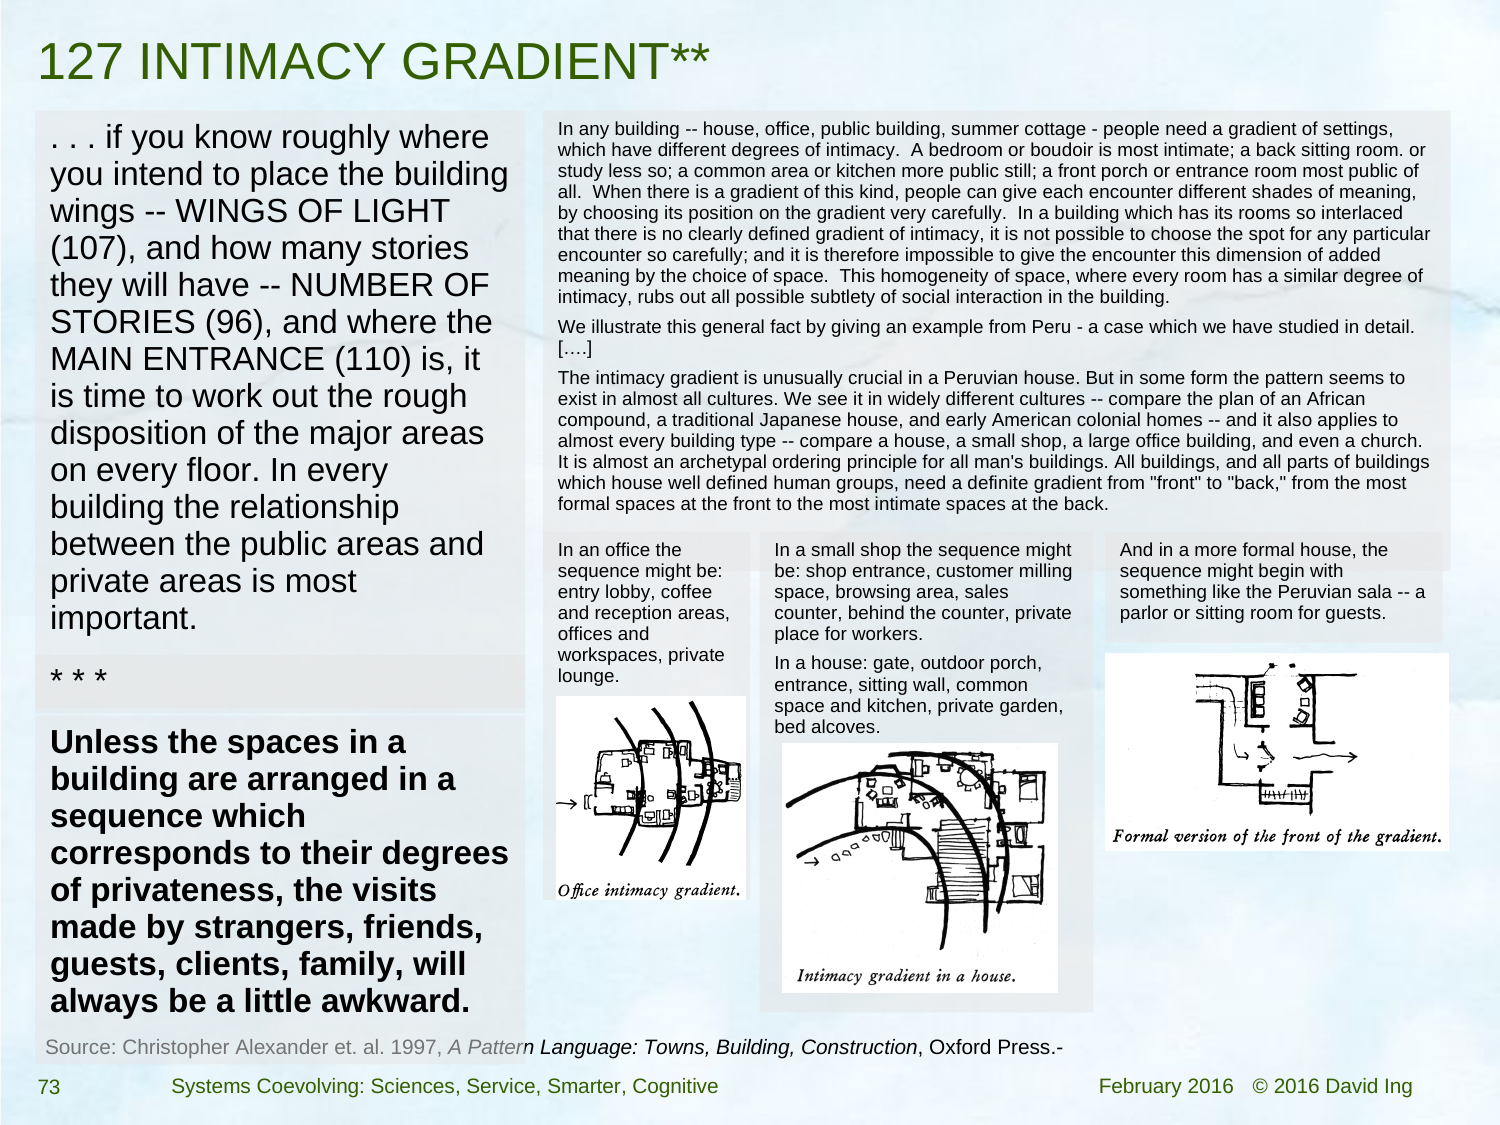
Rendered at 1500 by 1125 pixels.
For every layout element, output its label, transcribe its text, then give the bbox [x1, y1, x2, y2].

picture [0, 0, 1500, 1125]
text_box In any building -- house, office, public building, summer cottage - people need a gradient of settings, which have different degrees of intimacy. A bedroom or boudoir is most intimate; a back sitting room. or study less so; a common area or kitchen more public still; a front porch or entrance room most public of all. When there is a gradient of this kind, people can give each encounter different shades of meaning, by choosing its position on the gradient very carefully. In a building which has its rooms so interlaced that there is no clearly defined gradient of intimacy, it is not possible to choose the spot for any particular encounter so carefully; and it is therefore impossible to give the encounter this dimension of added meaning by the choice of space. This homogeneity of space, where every room has a similar degree of intimacy, rubs out all possible subtlety of social interaction in the building. We illustrate this general fact by giving an example from Peru - a case which we have studied in detail. [….] The intimacy gradient is unusually crucial in a Peruvian house. But in some form the pattern seems to exist in almost all cultures. We see it in widely different cultures -- compare the plan of an African compound, a traditional Japanese house, and early American colonial homes -- and it also applies to almost every building type -- compare a house, a small shop, a large office building, and even a church. It is almost an archetypal ordering principle for all man's buildings. All buildings, and all parts of buildings which house well defined human groups, need a definite gradient from "front" to "back," from the most formal spaces at the front to the most intimate spaces at the back. [543, 110, 1451, 572]
text_box Unless the spaces in a building are arranged in a sequence which corresponds to their degrees of privateness, the visits made by strangers, friends, guests, clients, family, will always be a little awkward. [35, 715, 526, 1065]
text_box In an office the sequence might be: entry lobby, coffee and reception areas, offices and workspaces, private lounge. [543, 531, 751, 900]
title 127 INTIMACY GRADIENT** [37, 37, 1463, 152]
text_box Source: Christopher Alexander et. al. 1997, A Pattern Language: Towns, Building, Construction, Oxford Press.- [30, 1026, 1426, 1088]
text_box * * * [35, 655, 526, 714]
text_box And in a more formal house, the sequence might begin with something like the Peruvian sala -- a parlor or sitting room for guests. [1105, 531, 1443, 643]
text_box In a small shop the sequence might be: shop entrance, customer milling space, browsing area, sales counter, behind the counter, private place for workers. In a house: gate, outdoor porch, entrance, sitting wall, common space and kitchen, private garden, bed alcoves. [759, 531, 1094, 1013]
text_box . . . if you know roughly where you intend to place the building wings -- WINGS OF LIGHT (107), and how many stories they will have -- NUMBER OF STORIES (96), and where the MAIN ENTRANCE (110) is, it is time to work out the rough disposition of the major areas on every floor. In every building the relationship between the public areas and private areas is most important. [35, 110, 526, 655]
